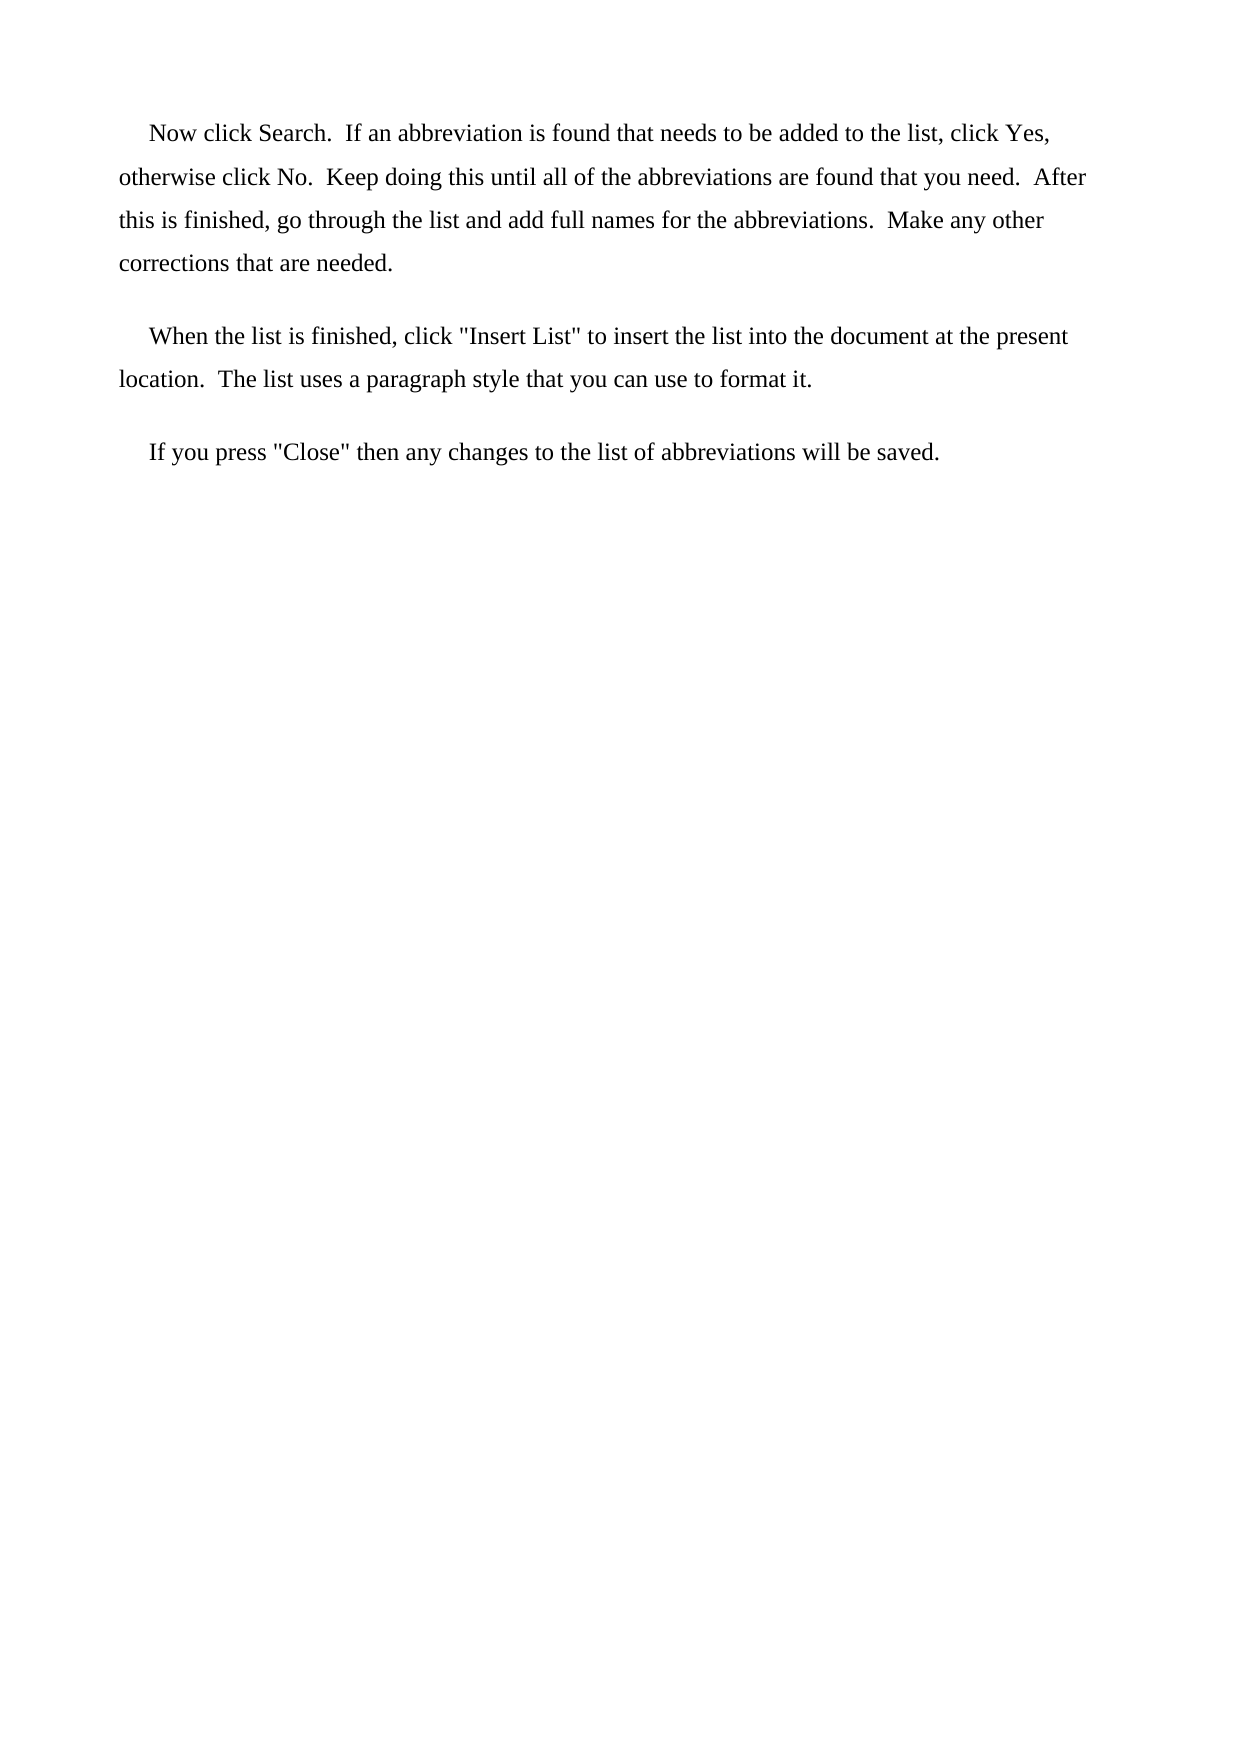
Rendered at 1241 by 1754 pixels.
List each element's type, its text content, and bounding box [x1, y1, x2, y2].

text If you press "Close" then any changes to the list of abbreviations will be saved. [118, 437, 1122, 466]
text Now click Search. If an abbreviation is found that needs to be added to the list, click Yes, otherwise click No. Keep doing this until all of the abbreviations are found that you need. After this is finished, go through the list and add full names for the abbreviations. Make any other corrections that are needed. [118, 118, 1122, 277]
text When the list is finished, click "Insert List" to insert the list into the document at the present location. The list uses a paragraph style that you can use to format it. [118, 321, 1122, 393]
